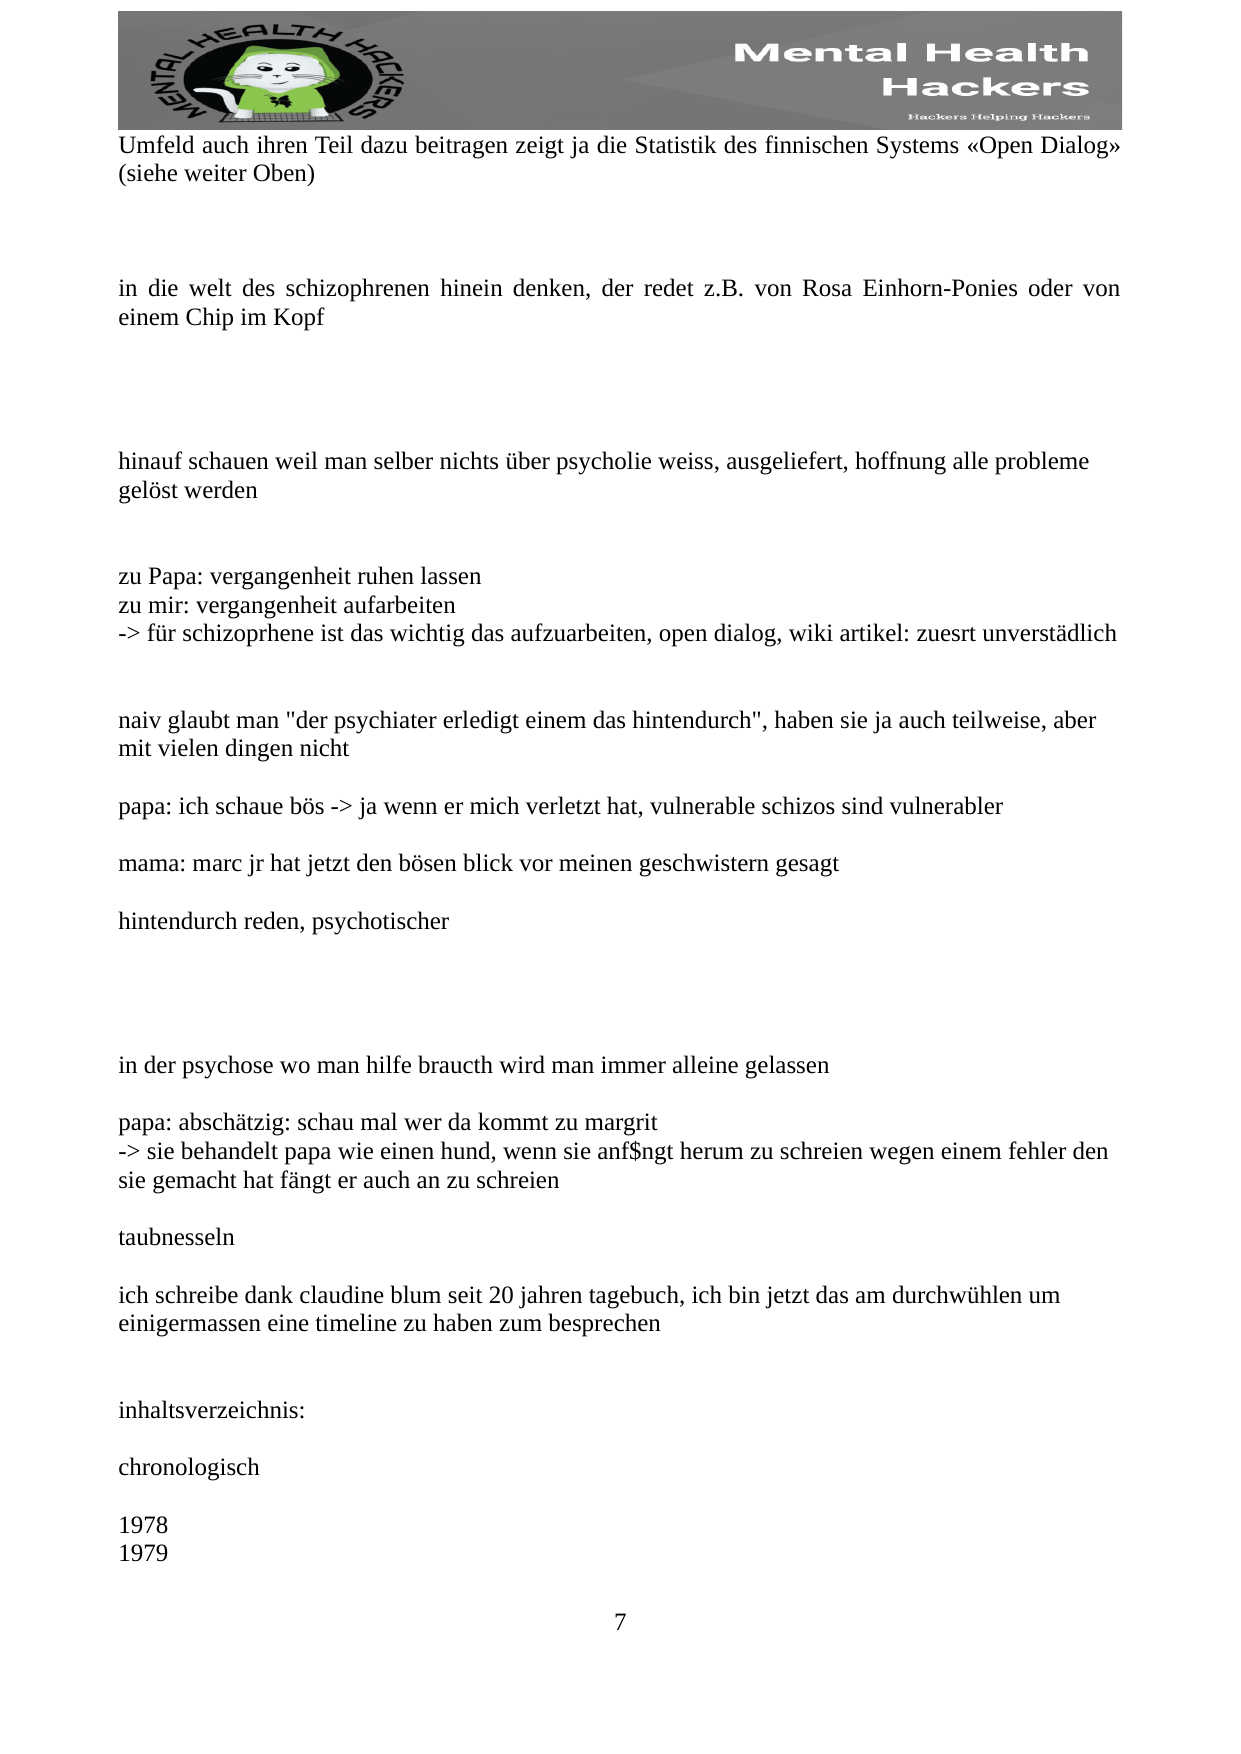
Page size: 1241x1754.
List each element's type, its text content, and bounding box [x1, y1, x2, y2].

picture [118, 11, 1123, 130]
text zu mir: vergangenheit aufarbeiten [118, 590, 1122, 618]
text papa: ich schaue bös -> ja wenn er mich verletzt hat, vulnerable schizos sind vulnerabler [118, 791, 1122, 820]
text in der psychose wo man hilfe braucth wird man immer alleine gelassen [118, 1050, 1122, 1078]
text 1978 [118, 1510, 1122, 1538]
text naiv glaubt man "der psychiater erledigt einem das hintendurch", haben sie ja auch teilweise, aber mit vielen dingen nicht [118, 705, 1122, 762]
text -> für schizoprhene ist das wichtig das aufzuarbeiten, open dialog, wiki artikel: zuesrt unverstädlich [118, 618, 1122, 647]
text taubnesseln [118, 1222, 1122, 1251]
text in die welt des schizophrenen hinein denken, der redet z.B. von Rosa Einhorn-Ponies oder von einem Chip im Kopf [118, 273, 1122, 331]
text chronologisch [118, 1452, 1122, 1481]
text zu Papa: vergangenheit ruhen lassen [118, 561, 1122, 590]
text mama: marc jr hat jetzt den bösen blick vor meinen geschwistern gesagt [118, 848, 1122, 877]
text hinauf schauen weil man selber nichts über psycholie weiss, ausgeliefert, hoffnung alle probleme gelöst werden [118, 446, 1122, 503]
text inhaltsverzeichnis: [118, 1395, 1122, 1423]
text 1979 [118, 1538, 1122, 1567]
text Umfeld auch ihren Teil dazu beitragen zeigt ja die Statistik des finnischen Systems «Open Dialog» (siehe weiter Oben) [118, 130, 1122, 187]
text -> sie behandelt papa wie einen hund, wenn sie anf$ngt herum zu schreien wegen einem fehler den sie gemacht hat fängt er auch an zu schreien [118, 1136, 1122, 1193]
text ich schreibe dank claudine blum seit 20 jahren tagebuch, ich bin jetzt das am durchwühlen um einigermassen eine timeline zu haben zum besprechen [118, 1280, 1122, 1337]
text papa: abschätzig: schau mal wer da kommt zu margrit [118, 1107, 1122, 1136]
text hintendurch reden, psychotischer [118, 906, 1122, 935]
